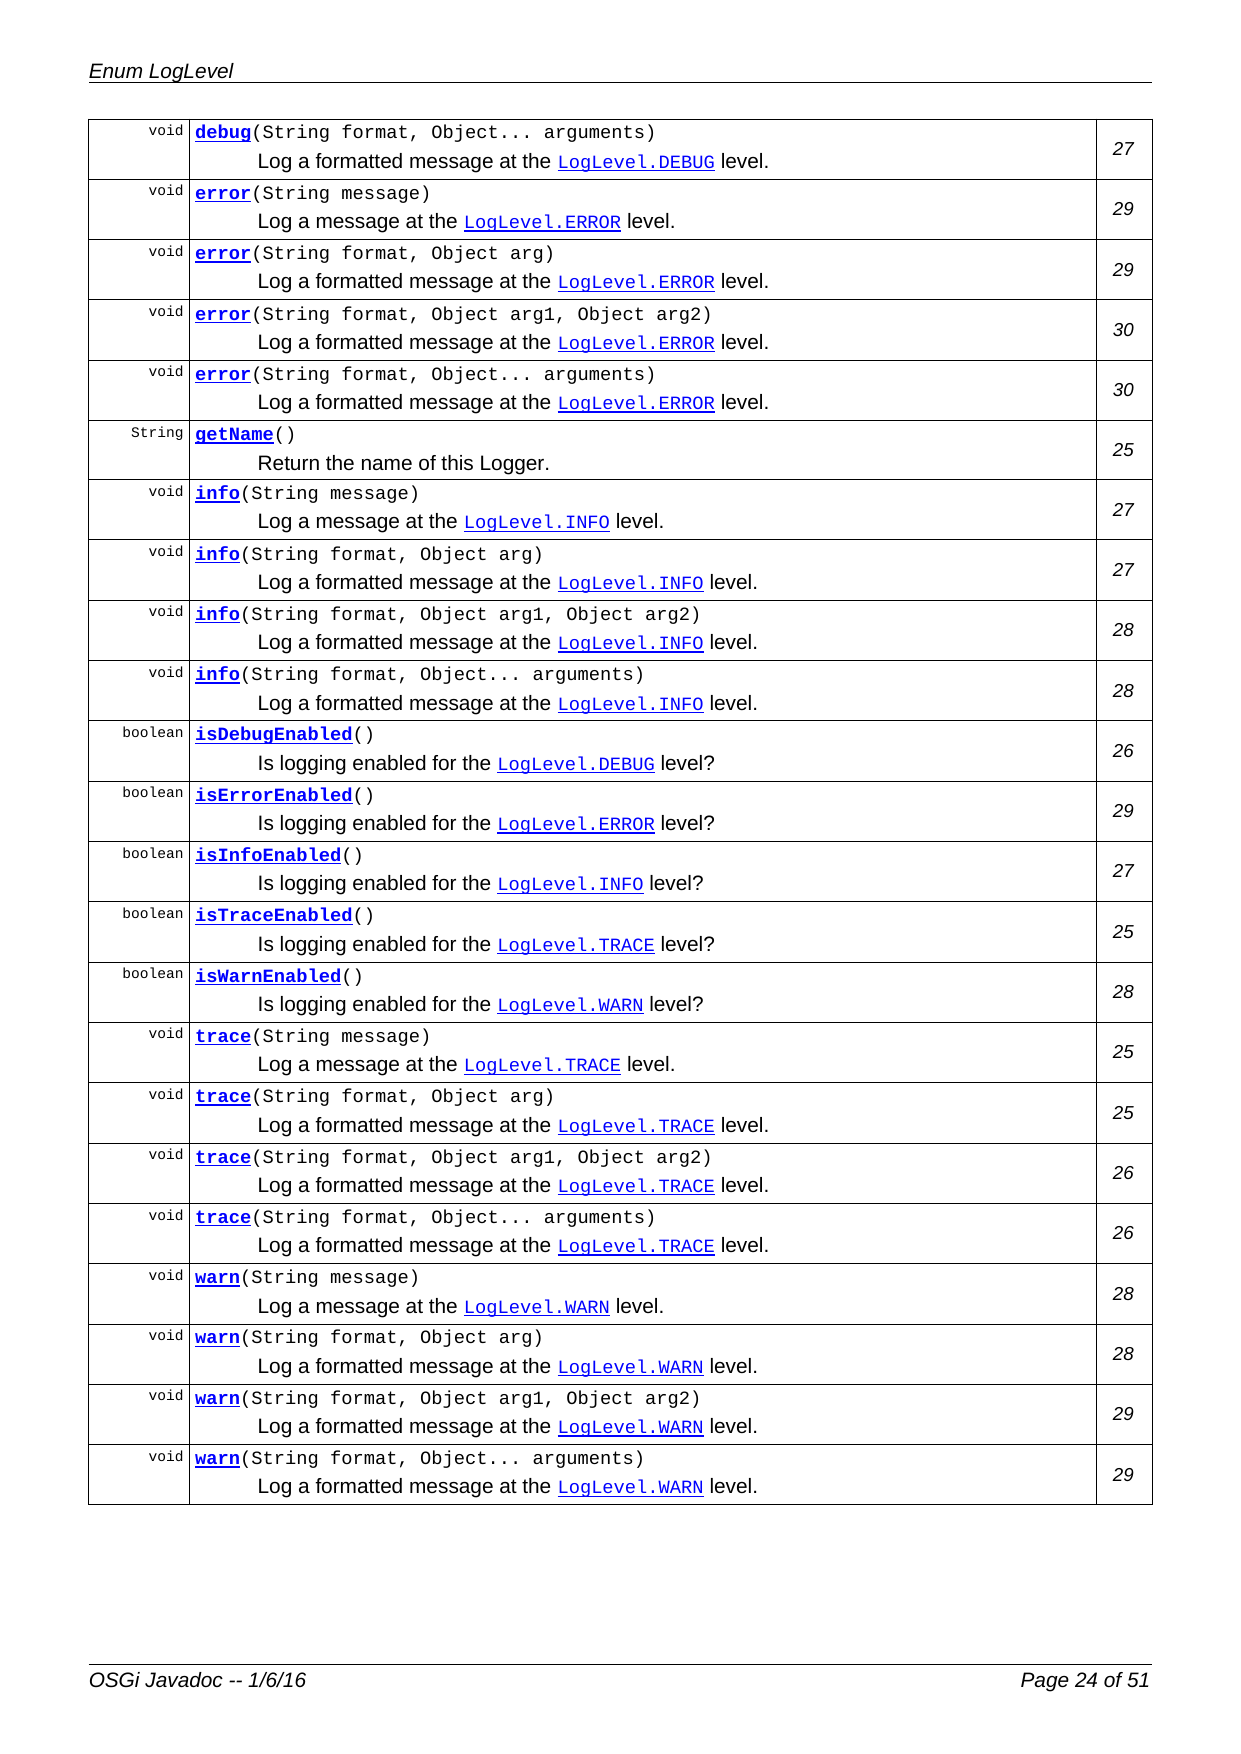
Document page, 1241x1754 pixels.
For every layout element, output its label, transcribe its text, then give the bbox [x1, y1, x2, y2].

table_cell void [89, 240, 189, 299]
table_cell void [89, 361, 189, 420]
table_cell void [89, 1325, 189, 1384]
table_cell 27 [1097, 842, 1152, 901]
table_cell error(String format, Object arg) Log a formatted message at the LogLevel.ERROR level. [190, 240, 1096, 299]
table_cell info(String message) Log a message at the LogLevel.INFO level. [190, 480, 1096, 539]
table_cell void [89, 120, 189, 179]
table_cell isErrorEnabled() Is logging enabled for the LogLevel.ERROR level? [190, 782, 1096, 841]
table_cell boolean [89, 782, 189, 841]
table_cell 25 [1097, 1023, 1152, 1082]
table_cell void [89, 480, 189, 539]
table_cell 30 [1097, 361, 1152, 420]
table_cell error(String message) Log a message at the LogLevel.ERROR level. [190, 180, 1096, 239]
table_cell 25 [1097, 902, 1152, 962]
table_cell info(String format, Object arg) Log a formatted message at the LogLevel.INFO level. [190, 540, 1096, 600]
table_cell 28 [1097, 1325, 1152, 1384]
table_cell 29 [1097, 240, 1152, 299]
table_cell 25 [1097, 1083, 1152, 1142]
table_cell info(String format, Object... arguments) Log a formatted message at the LogLevel.INFO level. [190, 661, 1096, 720]
table_cell isWarnEnabled() Is logging enabled for the LogLevel.WARN level? [190, 963, 1096, 1022]
table_cell void [89, 601, 189, 660]
table_cell 27 [1097, 540, 1152, 600]
table_cell isInfoEnabled() Is logging enabled for the LogLevel.INFO level? [190, 842, 1096, 901]
table_cell 29 [1097, 180, 1152, 239]
table_cell 25 [1097, 421, 1152, 479]
table_cell 27 [1097, 601, 1152, 660]
table_cell warn(String format, Object arg1, Object arg2) Log a formatted message at the LogLevel.WARN level. [190, 1385, 1096, 1444]
table_cell void [89, 540, 189, 600]
table_cell void [89, 1385, 189, 1444]
table_cell warn(String format, Object... arguments) Log a formatted message at the LogLevel.WARN level. [190, 1445, 1096, 1504]
table_cell boolean [89, 902, 189, 962]
table_cell 29 [1097, 1445, 1152, 1504]
table_cell void [89, 300, 189, 360]
table_cell isDebugEnabled() Is logging enabled for the LogLevel.DEBUG level? [190, 721, 1096, 781]
table_cell trace(String format, Object arg) Log a formatted message at the LogLevel.TRACE level. [190, 1083, 1096, 1142]
table_cell 27 [1097, 120, 1152, 179]
table_cell trace(String message) Log a message at the LogLevel.TRACE level. [190, 1023, 1096, 1082]
table_cell 28 [1097, 1385, 1152, 1444]
table_cell trace(String format, Object arg1, Object arg2) Log a formatted message at the LogLevel.TRACE level. [190, 1144, 1096, 1203]
table_cell boolean [89, 963, 189, 1022]
table_cell boolean [89, 721, 189, 781]
table_cell boolean [89, 842, 189, 901]
table_cell getName() Return the name of this Logger. [190, 421, 1096, 479]
table_cell 28 [1097, 963, 1152, 1022]
table_cell void [89, 1023, 189, 1082]
table_cell 26 [1097, 721, 1152, 781]
table_cell info(String format, Object arg1, Object arg2) Log a formatted message at the LogLevel.INFO level. [190, 601, 1096, 660]
table_cell 25 [1097, 1144, 1152, 1203]
table_cell debug(String format, Object... arguments) Log a formatted message at the LogLevel.DEBUG level. [190, 120, 1096, 179]
table_cell void [89, 1144, 189, 1203]
table_cell void [89, 1445, 189, 1504]
table_cell 28 [1097, 1264, 1152, 1323]
table_cell String [89, 421, 189, 479]
table_cell 28 [1097, 661, 1152, 720]
table_cell 26 [1097, 1204, 1152, 1263]
table_cell void [89, 1264, 189, 1323]
table_cell void [89, 661, 189, 720]
table_cell error(String format, Object... arguments) Log a formatted message at the LogLevel.ERROR level. [190, 361, 1096, 420]
table_cell warn(String format, Object arg) Log a formatted message at the LogLevel.WARN level. [190, 1325, 1096, 1384]
table_cell void [89, 180, 189, 239]
table_cell error(String format, Object arg1, Object arg2) Log a formatted message at the LogLevel.ERROR level. [190, 300, 1096, 360]
table_cell trace(String format, Object... arguments) Log a formatted message at the LogLevel.TRACE level. [190, 1204, 1096, 1263]
table_cell isTraceEnabled() Is logging enabled for the LogLevel.TRACE level? [190, 902, 1096, 962]
table_cell 29 [1097, 300, 1152, 360]
table_cell warn(String message) Log a message at the LogLevel.WARN level. [190, 1264, 1096, 1323]
table_cell void [89, 1204, 189, 1263]
table_cell 27 [1097, 480, 1152, 539]
table_cell void [89, 1083, 189, 1142]
table_cell 29 [1097, 782, 1152, 841]
